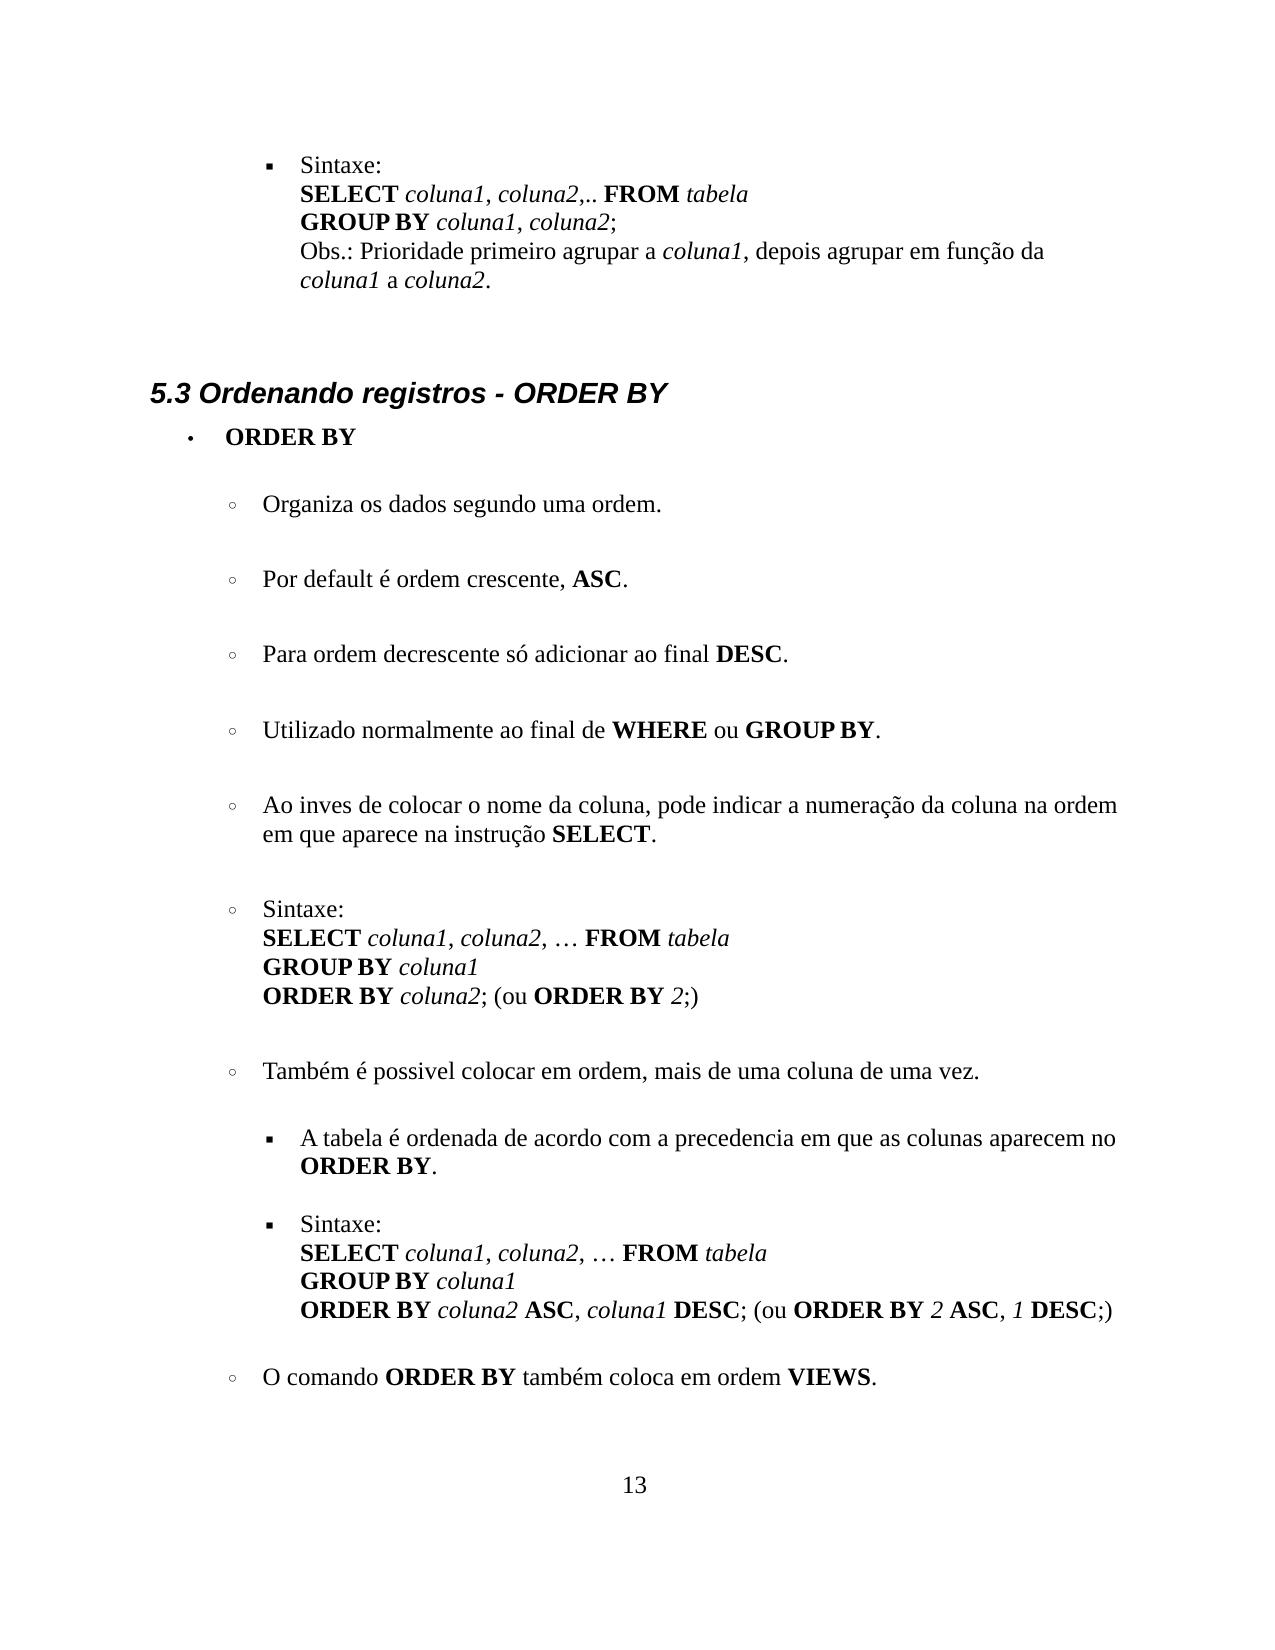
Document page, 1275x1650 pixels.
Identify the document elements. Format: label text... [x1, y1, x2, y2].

subtitle 5.3 Ordenando registros - ORDER BY [150, 376, 1125, 410]
list Sintaxe: SELECT coluna1, coluna2,.. FROM tabela GROUP BY coluna1, coluna2; Obs.: Prioridade primeiro agrupar a coluna1, depois agrupar em função da coluna1 a coluna2. [262, 150, 1125, 322]
list Sintaxe: SELECT coluna1, coluna2, … FROM tabela GROUP BY coluna1 ORDER BY coluna2; (ou ORDER BY 2;) [225, 894, 1125, 1038]
list Sintaxe: SELECT coluna1, coluna2, … FROM tabela GROUP BY coluna1 ORDER BY coluna2 ASC, coluna1 DESC; (ou ORDER BY 2 ASC, 1 DESC;) [262, 1209, 1125, 1353]
list Organiza os dados segundo uma ordem. [225, 489, 1125, 546]
list Utilizado normalmente ao final de WHERE ou GROUP BY. [225, 715, 1125, 772]
list Por default é ordem crescente, ASC. [225, 564, 1125, 622]
list ORDER BY [187, 422, 1125, 480]
list Também é possivel colocar em ordem, mais de uma coluna de uma vez. [225, 1056, 1125, 1114]
list Ao inves de colocar o nome da coluna, pode indicar a numeração da coluna na ordem em que aparece na instrução SELECT. [225, 790, 1125, 877]
list Para ordem decrescente só adicionar ao final DESC. [225, 639, 1125, 697]
list O comando ORDER BY também coloca em ordem VIEWS. [225, 1362, 1125, 1419]
list A tabela é ordenada de acordo com a precedencia em que as colunas aparecem no ORDER BY. [262, 1123, 1125, 1209]
